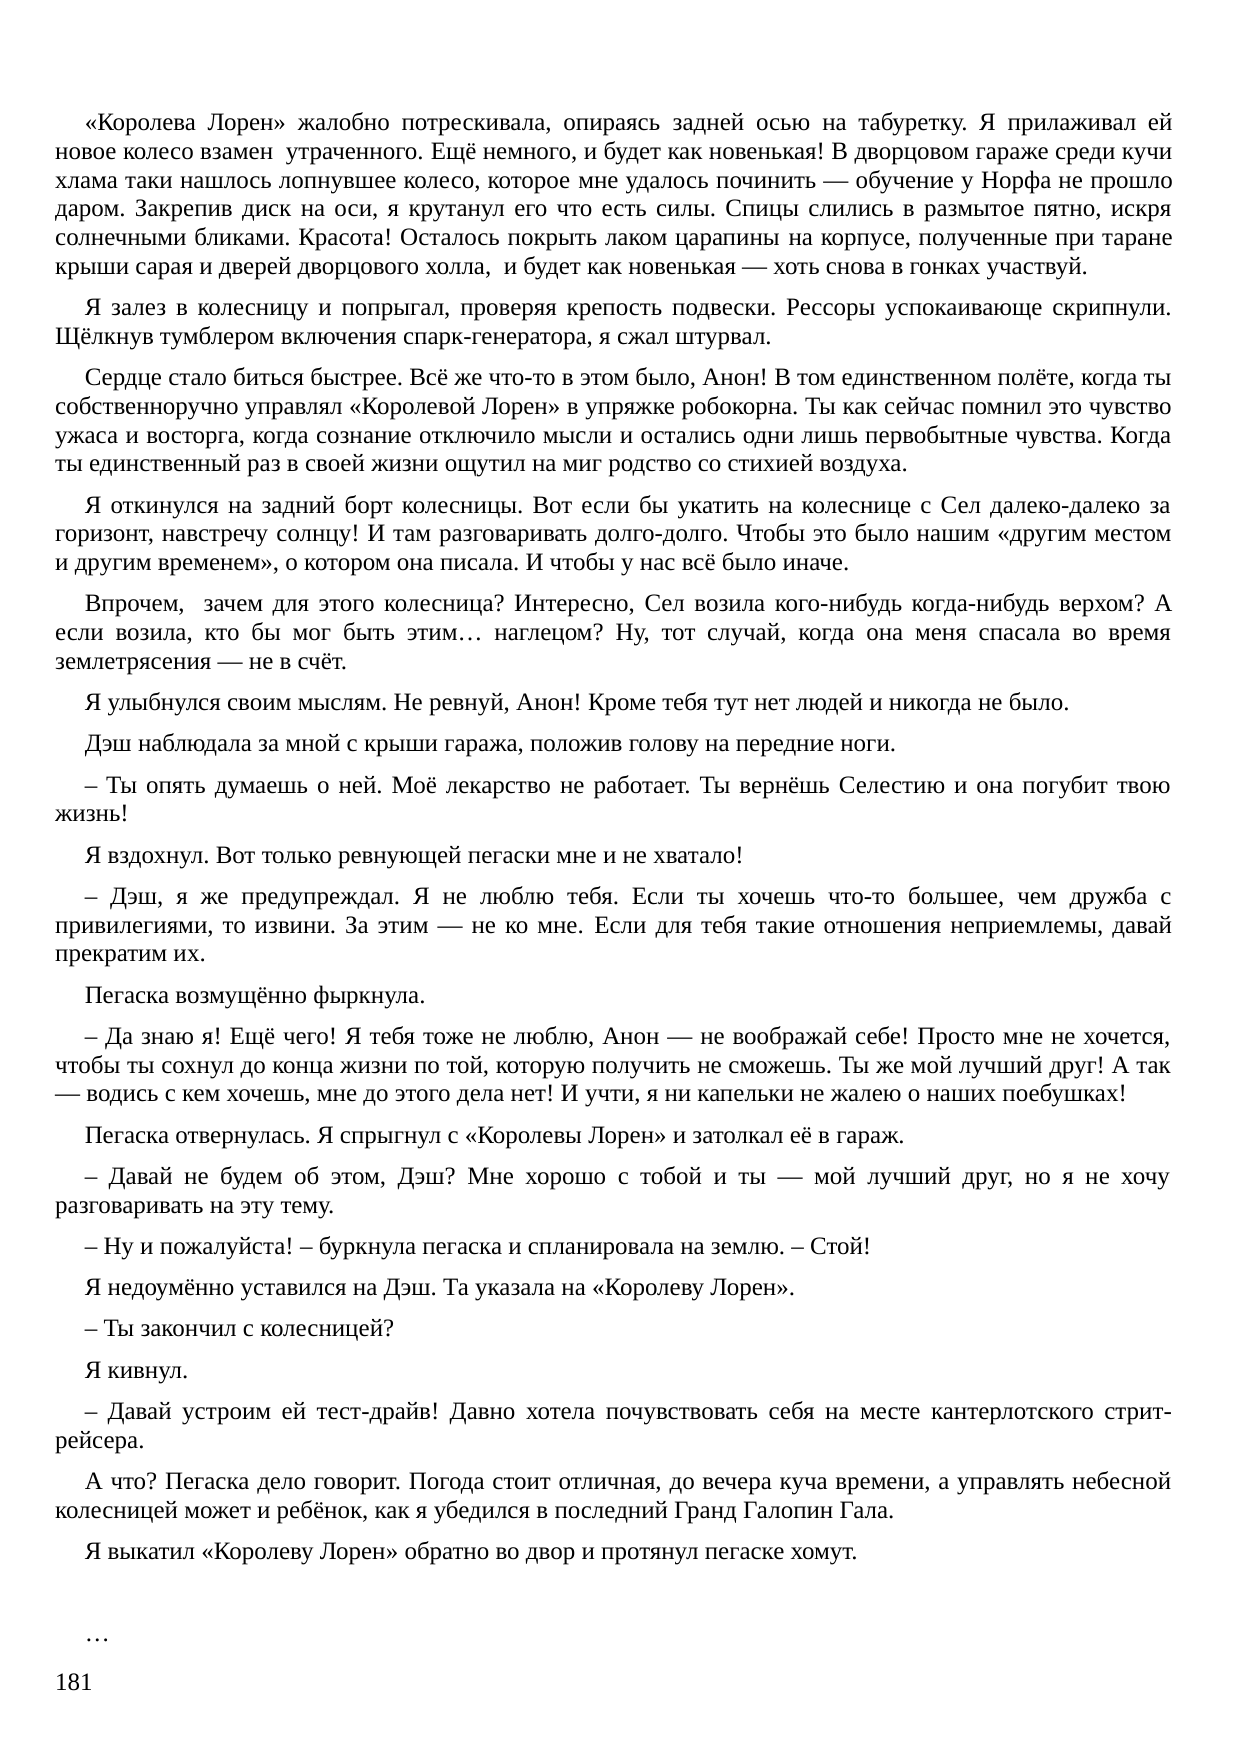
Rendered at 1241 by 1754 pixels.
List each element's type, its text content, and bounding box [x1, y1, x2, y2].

text – Давай не будем об этом, Дэш? Мне хорошо с тобой и ты — мой лучший друг, но я не хочу разговаривать на эту тему. [55, 1161, 1173, 1218]
text Я недоумённо уставился на Дэш. Та указала на «Королеву Лорен». [55, 1272, 1173, 1301]
text Пегаска возмущённо фыркнула. [55, 980, 1173, 1008]
text – Ты закончил с колесницей? [55, 1313, 1173, 1342]
text – Ты опять думаешь о ней. Моё лекарство не работает. Ты вернёшь Селестию и она погубит твою жизнь! [55, 770, 1173, 827]
text Впрочем, зачем для этого колесница? Интересно, Сел возила кого-нибудь когда-нибудь верхом? А если возила, кто бы мог быть этим… наглецом? Ну, тот случай, когда она меня спасала во время землетрясения — не в счёт. [55, 588, 1173, 675]
text Дэш наблюдала за мной с крыши гаража, положив голову на передние ноги. [55, 728, 1173, 757]
text – Ну и пожалуйста! – буркнула пегаска и спланировала на землю. – Стой! [55, 1231, 1173, 1260]
text – Давай устроим ей тест-драйв! Давно хотела почувствовать себя на месте кантерлотского стрит-рейсера. [55, 1396, 1173, 1453]
text – Да знаю я! Ещё чего! Я тебя тоже не люблю, Анон — не воображай себе! Просто мне не хочется, чтобы ты сохнул до конца жизни по той, которую получить не сможешь. Ты же мой лучший друг! А так — водись с кем хочешь, мне до этого дела нет! И учти, я ни капельки не жалею о наших поебушках! [55, 1021, 1173, 1107]
text Я вздохнул. Вот только ревнующей пегаски мне и не хватало! [55, 840, 1173, 868]
text Я кивнул. [55, 1355, 1173, 1383]
text Сердце стало биться быстрее. Всё же что-то в этом было, Анон! В том единственном полёте, когда ты собственноручно управлял «Королевой Лорен» в упряжке робокорна. Ты как сейчас помнил это чувство ужаса и восторга, когда сознание отключило мысли и остались одни лишь первобытные чувства. Когда ты единственный раз в своей жизни ощутил на миг родство со стихией воздуха. [55, 362, 1173, 477]
text – Дэш, я же предупреждал. Я не люблю тебя. Если ты хочешь что-то большее, чем дружба с привилегиями, то извини. За этим — не ко мне. Если для тебя такие отношения неприемлемы, давай прекратим их. [55, 881, 1173, 967]
text … [55, 1618, 1173, 1647]
text Я залез в колесницу и попрыгал, проверяя крепость подвески. Рессоры успокаивающе скрипнули. Щёлкнув тумблером включения спарк-генератора, я сжал штурвал. [55, 292, 1173, 350]
text Я откинулся на задний борт колесницы. Вот если бы укатить на колеснице с Сел далеко-далеко за горизонт, навстречу солнцу! И там разговаривать долго-долго. Чтобы это было нашим «другим местом и другим временем», о котором она писала. И чтобы у нас всё было иначе. [55, 490, 1173, 576]
text «Королева Лорен» жалобно потрескивала, опираясь задней осью на табуретку. Я прилаживал ей новое колесо взамен утраченного. Ещё немного, и будет как новенькая! В дворцовом гараже среди кучи хлама таки нашлось лопнувшее колесо, которое мне удалось починить — обучение у Норфа не прошло даром. Закрепив диск на оси, я крутанул его что есть силы. Спицы слились в размытое пятно, искря солнечными бликами. Красота! Осталось покрыть лаком царапины на корпусе, полученные при таране крыши сарая и дверей дворцового холла, и будет как новенькая — хоть снова в гонках участвуй. [55, 107, 1173, 280]
text Пегаска отвернулась. Я спрыгнул с «Королевы Лорен» и затолкал её в гараж. [55, 1120, 1173, 1148]
text Я улыбнулся своим мыслям. Не ревнуй, Анон! Кроме тебя тут нет людей и никогда не было. [55, 687, 1173, 716]
text А что? Пегаска дело говорит. Погода стоит отличная, до вечера куча времени, а управлять небесной колесницей может и ребёнок, как я убедился в последний Гранд Галопин Гала. [55, 1466, 1173, 1523]
text Я выкатил «Королеву Лорен» обратно во двор и протянул пегаске хомут. [55, 1536, 1173, 1565]
